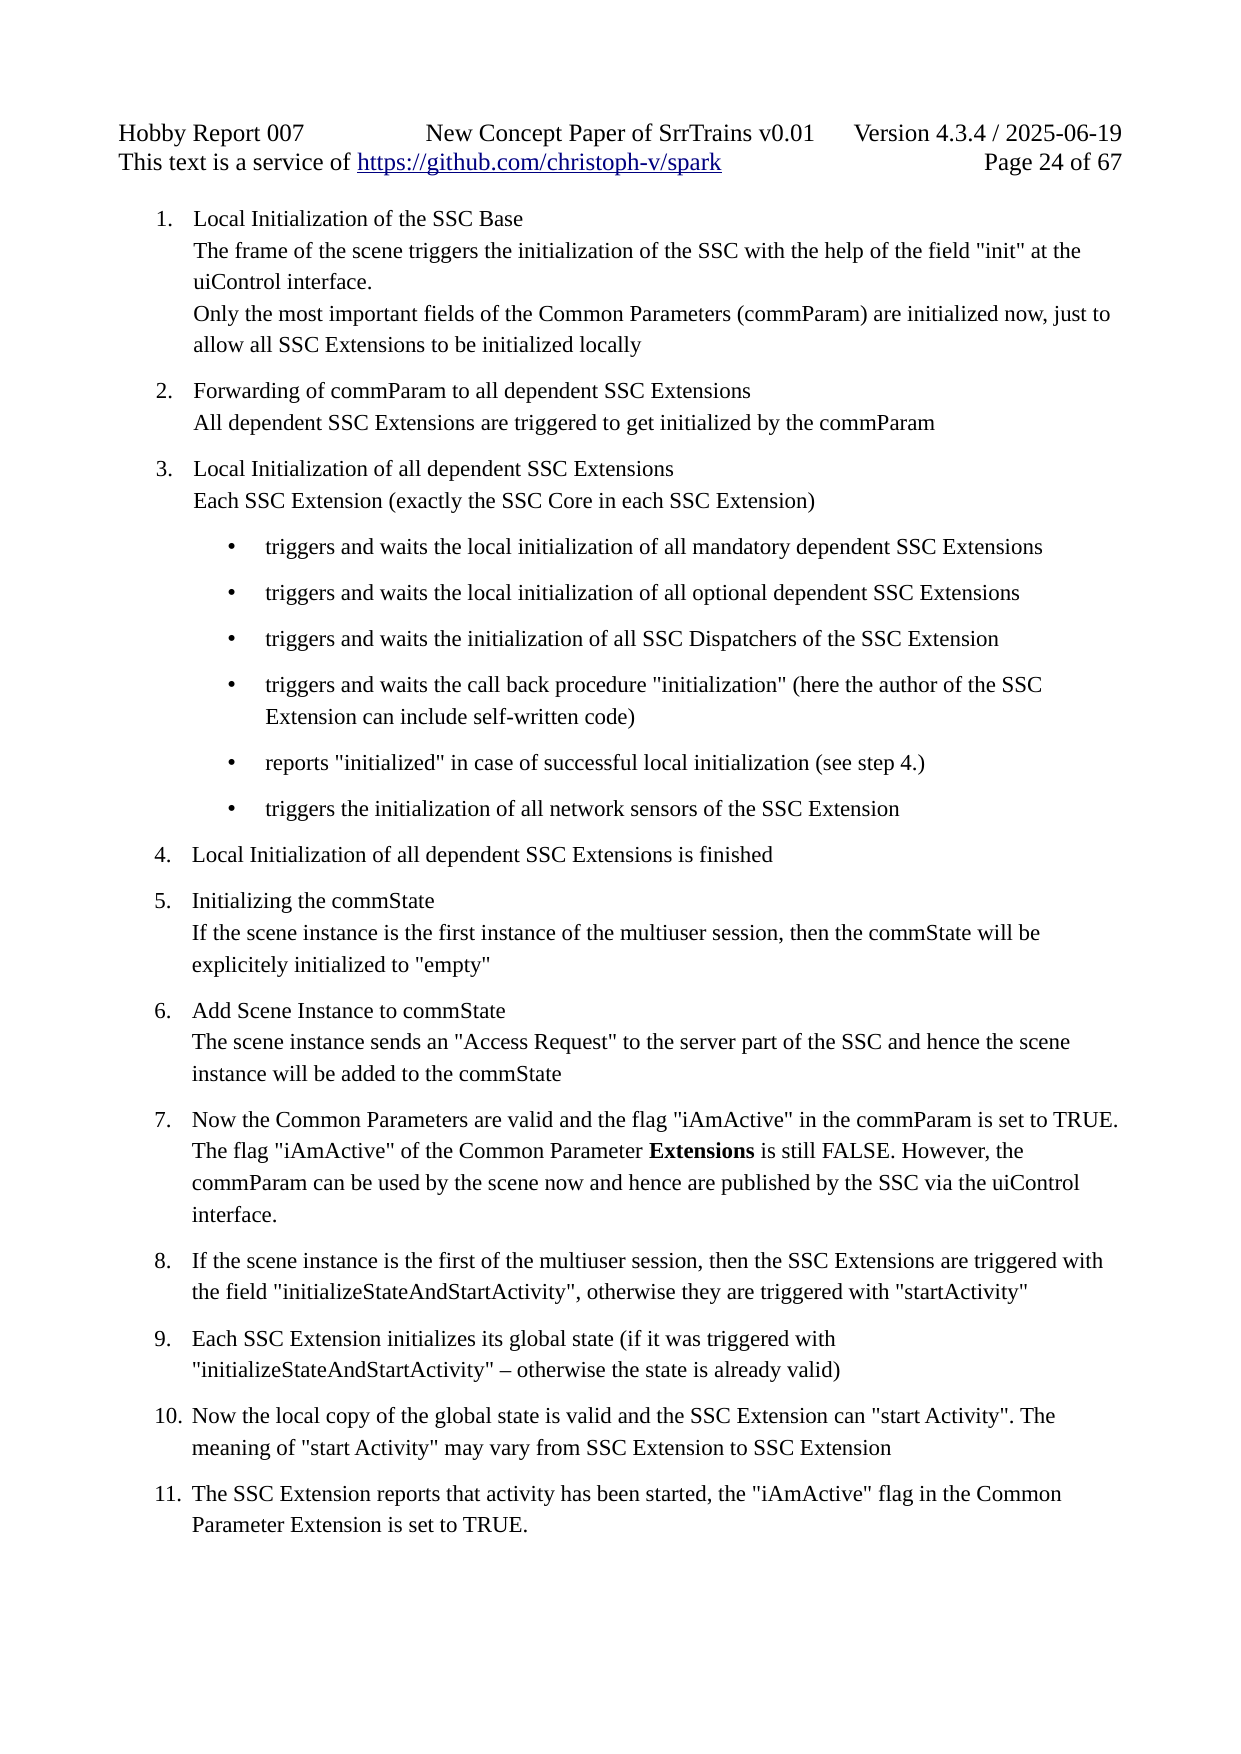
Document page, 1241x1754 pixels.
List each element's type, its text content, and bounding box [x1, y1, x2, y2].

list triggers and waits the initialization of all SSC Dispatchers of the SSC Extension [228, 625, 1122, 652]
list reports "initialized" in case of successful local initialization (see step 4.) [228, 749, 1122, 775]
list Add Scene Instance to commState The scene instance sends an "Access Request" to the server part of the SSC and hence the scene instance will be added to the commState [154, 997, 1122, 1086]
list Initializing the commState If the scene instance is the first instance of the multiuser session, then the commState will be explicitely initialized to "empty" [154, 887, 1122, 977]
list The SSC Extension reports that activity has been started, the "iAmActive" flag in the Common Parameter Extension is set to TRUE. [154, 1480, 1122, 1538]
list Local Initialization of the SSC Base The frame of the scene triggers the initialization of the SSC with the help of the field "init" at the uiControl interface. Only the most important fields of the Common Parameters (commParam) are initialized now, just to allow all SSC Extensions to be initialized locally [156, 205, 1122, 358]
list triggers the initialization of all network sensors of the SSC Extension [228, 795, 1122, 822]
list Local Initialization of all dependent SSC Extensions Each SSC Extension (exactly the SSC Core in each SSC Extension) [156, 455, 1122, 513]
list If the scene instance is the first of the multiuser session, then the SSC Extensions are triggered with the field "initializeStateAndStartActivity", otherwise they are triggered with "startActivity" [154, 1247, 1122, 1305]
list Now the local copy of the global state is valid and the SSC Extension can "start Activity". The meaning of "start Activity" may vary from SSC Extension to SSC Extension [154, 1402, 1122, 1460]
list triggers and waits the local initialization of all optional dependent SSC Extensions [228, 579, 1122, 605]
list Now the Common Parameters are valid and the flag "iAmActive" in the commParam is set to TRUE. The flag "iAmActive" of the Common Parameter Extensions is still FALSE. However, the commParam can be used by the scene now and hence are published by the SSC via the uiControl interface. [154, 1106, 1122, 1227]
list Each SSC Extension initializes its global state (if it was triggered with "initializeStateAndStartActivity" – otherwise the state is already valid) [154, 1324, 1122, 1382]
list triggers and waits the local initialization of all mandatory dependent SSC Extensions [228, 533, 1122, 559]
list Local Initialization of all dependent SSC Extensions is finished [154, 841, 1122, 868]
list Forwarding of commParam to all dependent SSC Extensions All dependent SSC Extensions are triggered to get initialized by the commParam [156, 377, 1122, 435]
list triggers and waits the call back procedure "initialization" (here the author of the SSC Extension can include self-written code) [228, 671, 1122, 729]
